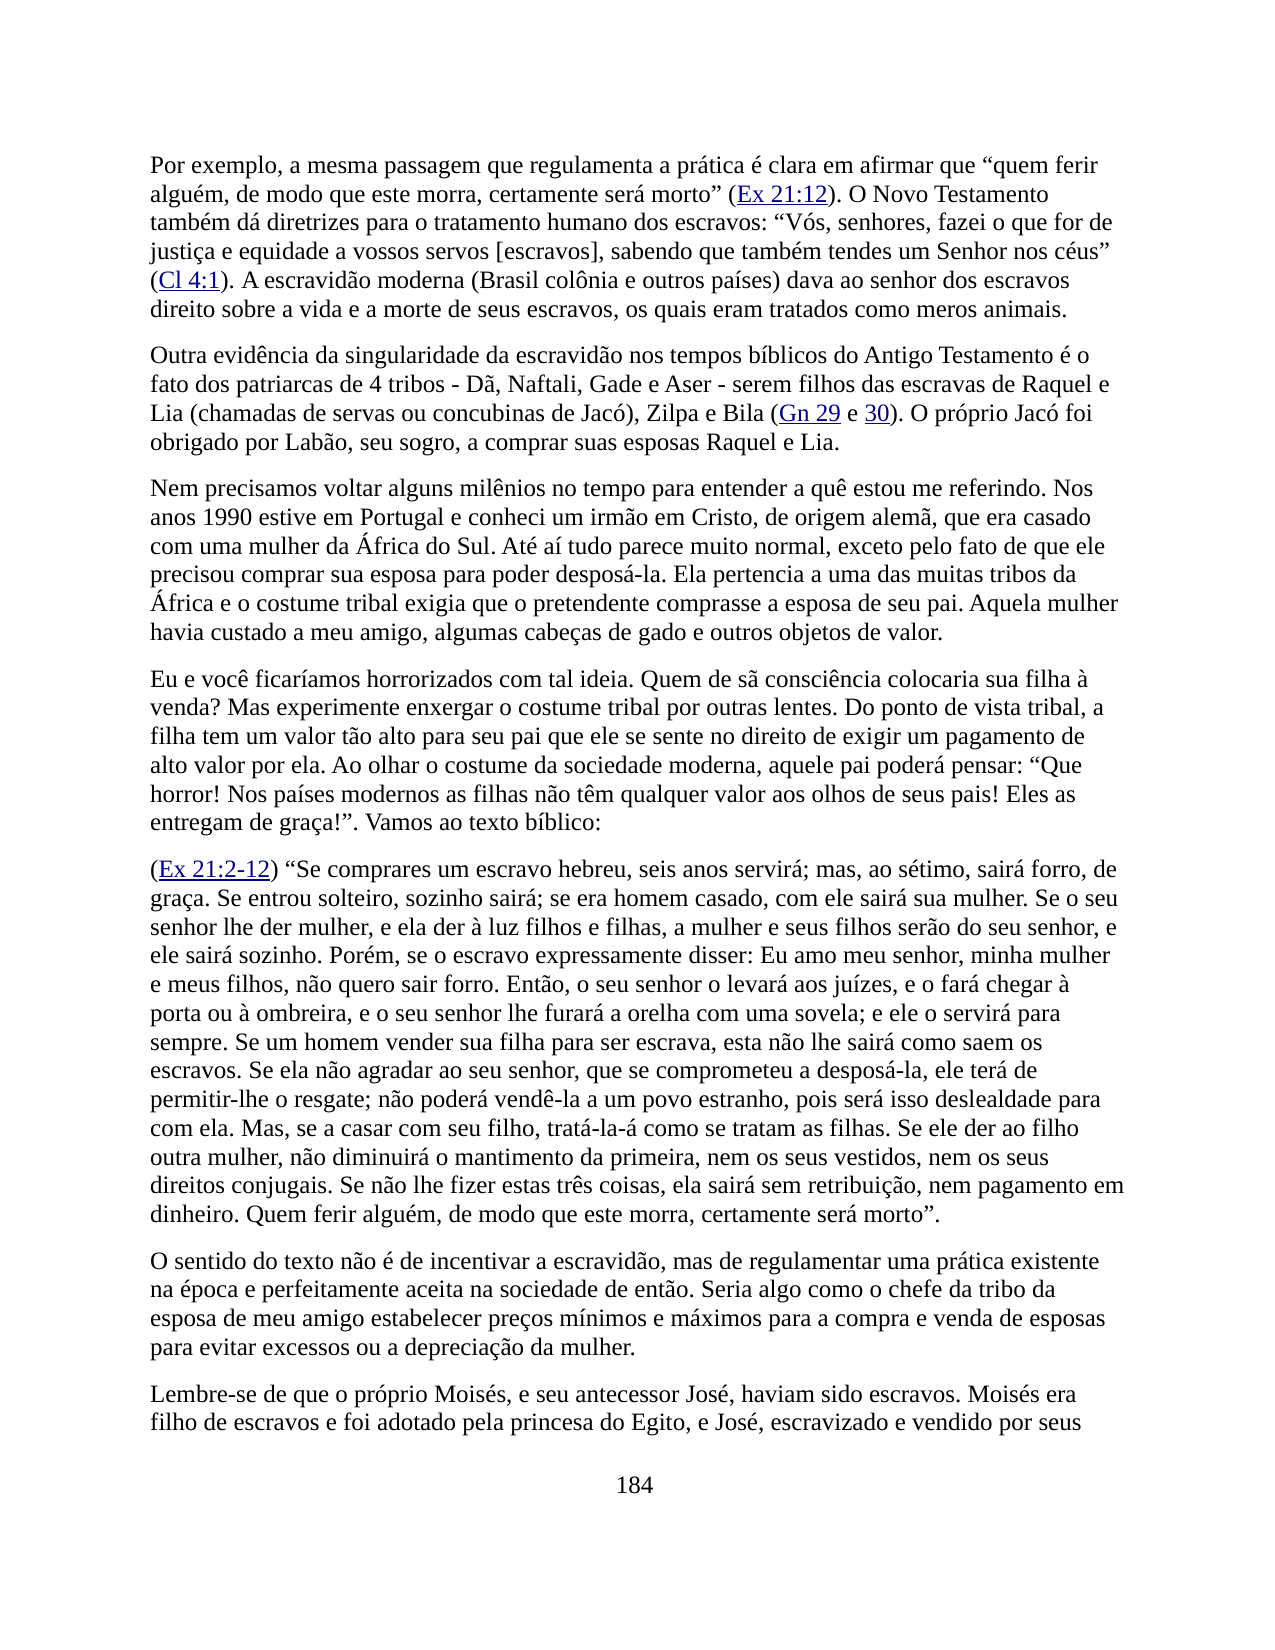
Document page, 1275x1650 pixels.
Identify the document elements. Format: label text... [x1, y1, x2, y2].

text O sentido do texto não é de incentivar a escravidão, mas de regulamentar uma prática existente na época e perfeitamente aceita na sociedade de então. Seria algo como o chefe da tribo da esposa de meu amigo estabelecer preços mínimos e máximos para a compra e venda de esposas para evitar excessos ou a depreciação da mulher. [150, 1246, 1125, 1361]
text Outra evidência da singularidade da escravidão nos tempos bíblicos do Antigo Testamento é o fato dos patriarcas de 4 tribos - Dã, Naftali, Gade e Aser - serem filhos das escravas de Raquel e Lia (chamadas de servas ou concubinas de Jacó), Zilpa e Bila (Gn 29 e 30). O próprio Jacó foi obrigado por Labão, seu sogro, a comprar suas esposas Raquel e Lia. [150, 340, 1125, 455]
text Por exemplo, a mesma passagem que regulamenta a prática é clara em afirmar que “quem ferir alguém, de modo que este morra, certamente será morto” (Ex 21:12). O Novo Testamento também dá diretrizes para o tratamento humano dos escravos: “Vós, senhores, fazei o que for de justiça e equidade a vossos servos [escravos], sabendo que também tendes um Senhor nos céus” (Cl 4:1). A escravidão moderna (Brasil colônia e outros países) dava ao senhor dos escravos direito sobre a vida e a morte de seus escravos, os quais eram tratados como meros animais. [150, 150, 1125, 322]
text Lembre-se de que o próprio Moisés, e seu antecessor José, haviam sido escravos. Moisés era filho de escravos e foi adotado pela princesa do Egito, e José, escravizado e vendido por seus [150, 1379, 1125, 1436]
text Nem precisamos voltar alguns milênios no tempo para entender a quê estou me referindo. Nos anos 1990 estive em Portugal e conheci um irmão em Cristo, de origem alemã, que era casado com uma mulher da África do Sul. Até aí tudo parece muito normal, exceto pelo fato de que ele precisou comprar sua esposa para poder desposá-la. Ela pertencia a uma das muitas tribos da África e o costume tribal exigia que o pretendente comprasse a esposa de seu pai. Aquela mulher havia custado a meu amigo, algumas cabeças de gado e outros objetos de valor. [150, 473, 1125, 646]
text (Ex 21:2-12) “Se comprares um escravo hebreu, seis anos servirá; mas, ao sétimo, sairá forro, de graça. Se entrou solteiro, sozinho sairá; se era homem casado, com ele sairá sua mulher. Se o seu senhor lhe der mulher, e ela der à luz filhos e filhas, a mulher e seus filhos serão do seu senhor, e ele sairá sozinho. Porém, se o escravo expressamente disser: Eu amo meu senhor, minha mulher e meus filhos, não quero sair forro. Então, o seu senhor o levará aos juízes, e o fará chegar à porta ou à ombreira, e o seu senhor lhe furará a orelha com uma sovela; e ele o servirá para sempre. Se um homem vender sua filha para ser escrava, esta não lhe sairá como saem os escravos. Se ela não agradar ao seu senhor, que se comprometeu a desposá-la, ele terá de permitir-lhe o resgate; não poderá vendê-la a um povo estranho, pois será isso deslealdade para com ela. Mas, se a casar com seu filho, tratá-la-á como se tratam as filhas. Se ele der ao filho outra mulher, não diminuirá o mantimento da primeira, nem os seus vestidos, nem os seus direitos conjugais. Se não lhe fizer estas três coisas, ela sairá sem retribuição, nem pagamento em dinheiro. Quem ferir alguém, de modo que este morra, certamente será morto”. [150, 854, 1125, 1228]
text Eu e você ficaríamos horrorizados com tal ideia. Quem de sã consciência colocaria sua filha à venda? Mas experimente enxergar o costume tribal por outras lentes. Do ponto de vista tribal, a filha tem um valor tão alto para seu pai que ele se sente no direito de exigir um pagamento de alto valor por ela. Ao olhar o costume da sociedade moderna, aquele pai poderá pensar: “Que horror! Nos países modernos as filhas não têm qualquer valor aos olhos de seus pais! Eles as entregam de graça!”. Vamos ao texto bíblico: [150, 664, 1125, 836]
